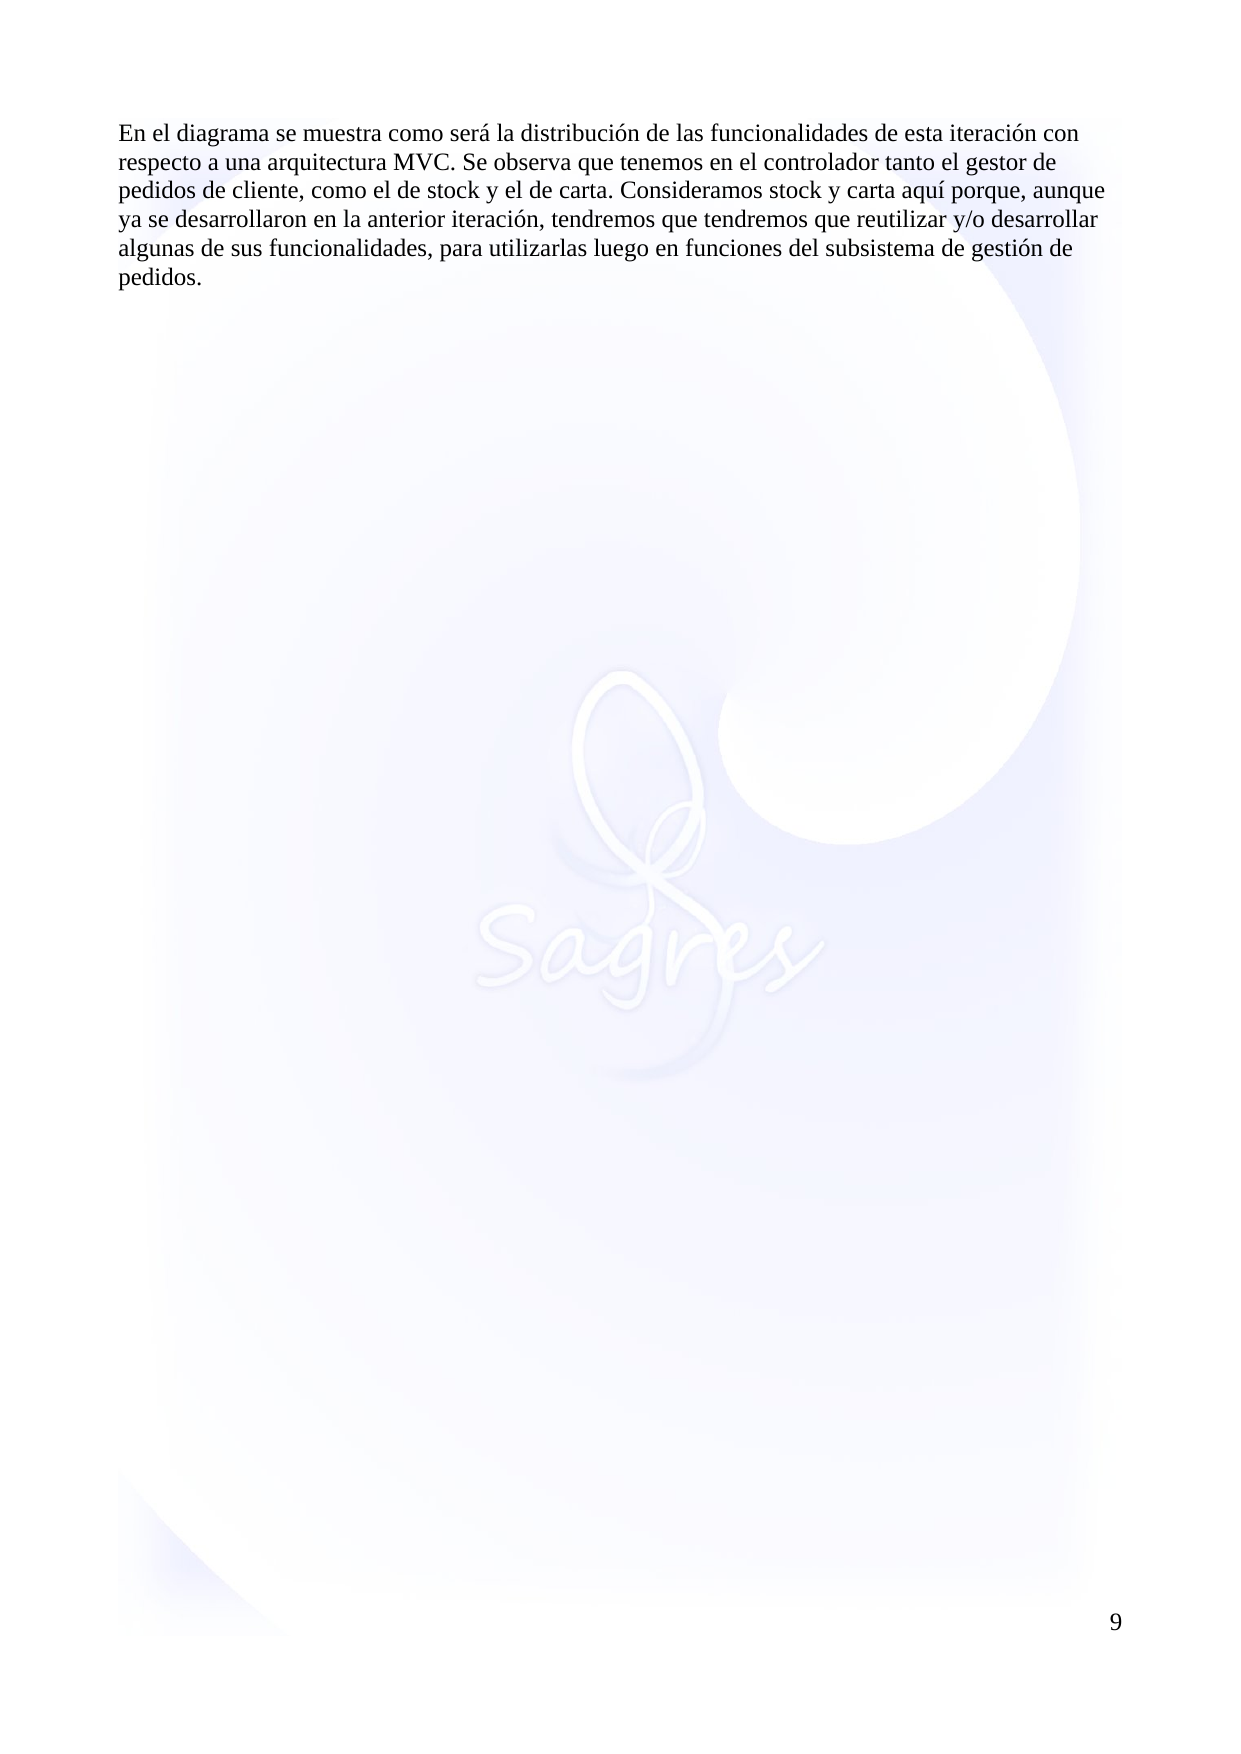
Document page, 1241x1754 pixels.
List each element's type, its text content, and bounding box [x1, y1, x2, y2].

picture [118, 291, 1122, 1636]
text En el diagrama se muestra como será la distribución de las funcionalidades de esta iteración con respecto a una arquitectura MVC. Se observa que tenemos en el controlador tanto el gestor de pedidos de cliente, como el de stock y el de carta. Consideramos stock y carta aquí porque, aunque ya se desarrollaron en la anterior iteración, tendremos que tendremos que reutilizar y/o desarrollar algunas de sus funcionalidades, para utilizarlas luego en funciones del subsistema de gestión de pedidos. [118, 118, 1122, 291]
